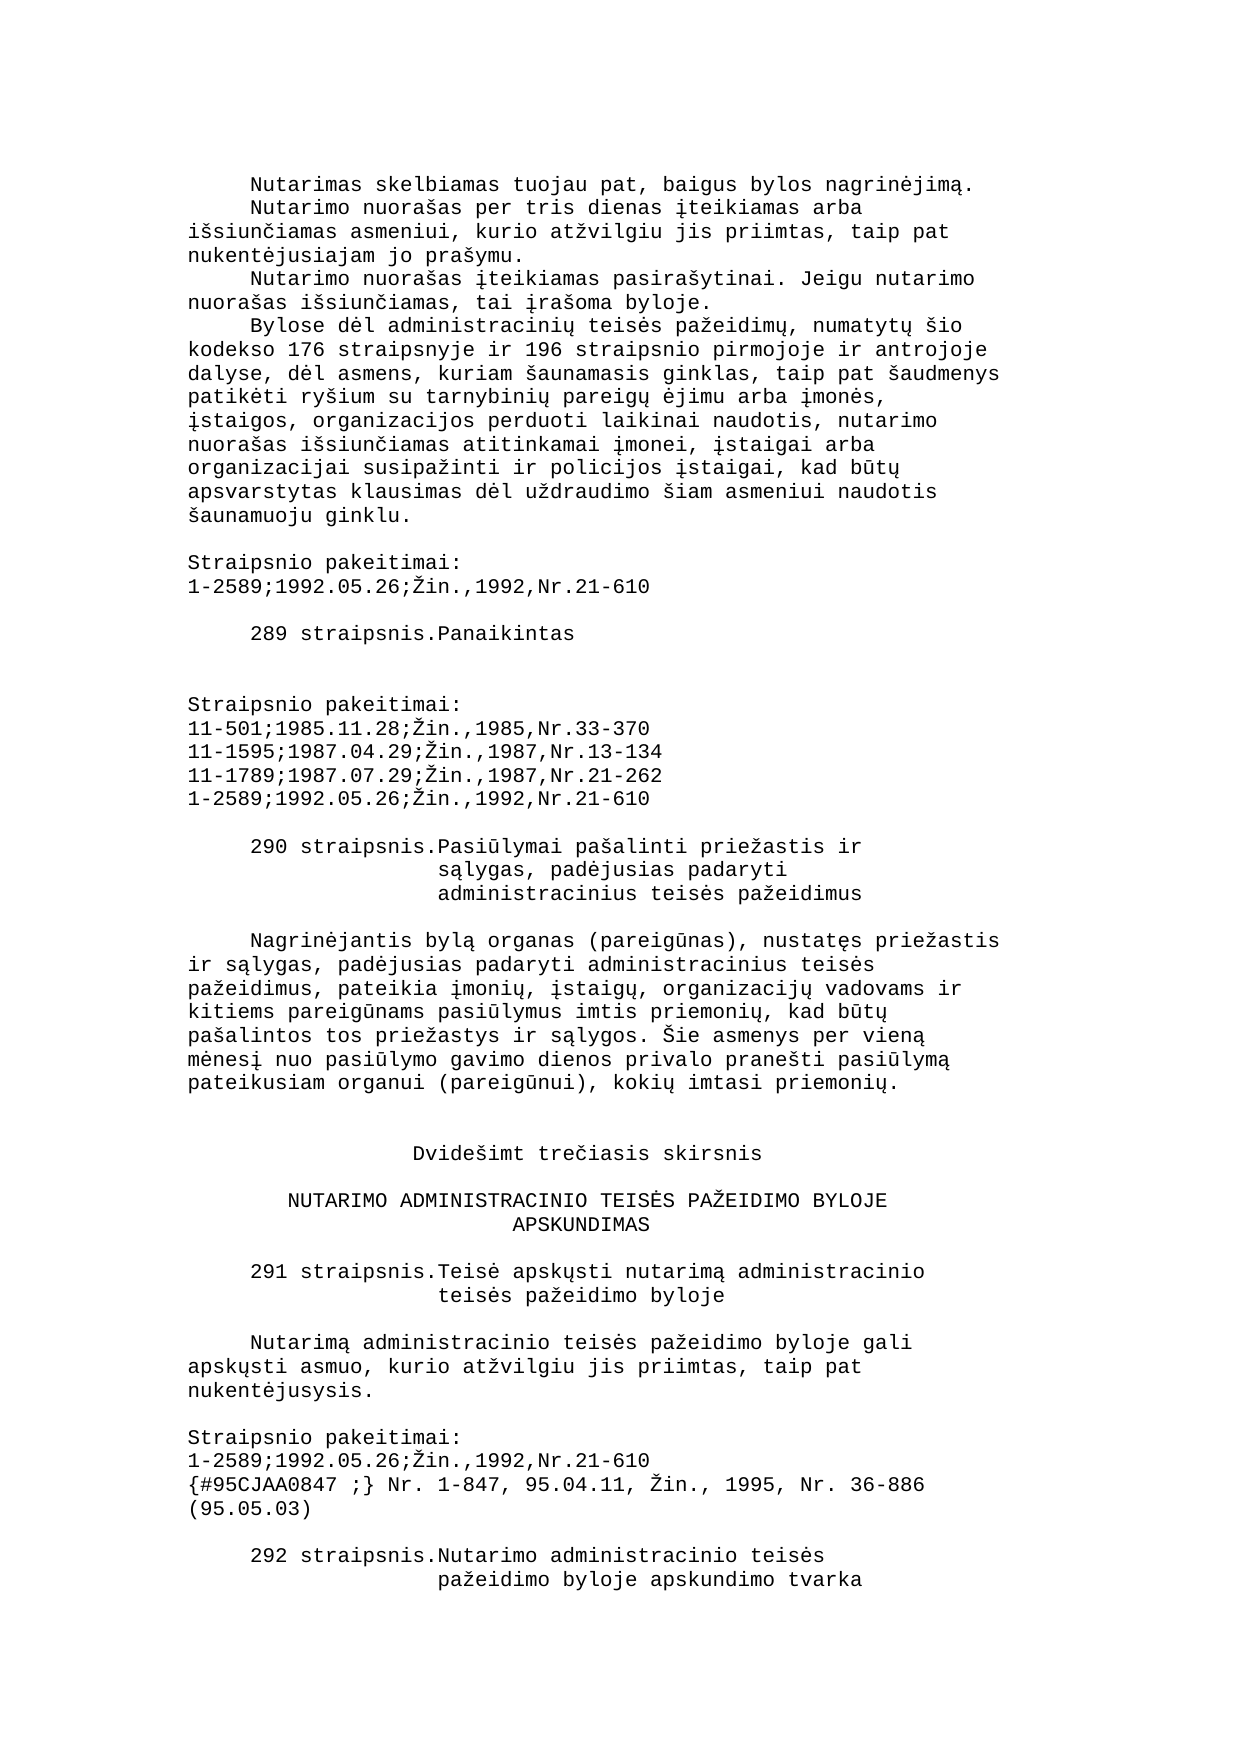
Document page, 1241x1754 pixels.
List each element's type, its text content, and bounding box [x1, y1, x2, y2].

text Dvidešimt trečiasis skirsnis [187, 1143, 1053, 1167]
text organizacijai susipažinti ir policijos įstaigai, kad būtų [187, 457, 1053, 481]
text nuorašas išsiunčiamas atitinkamai įmonei, įstaigai arba [187, 434, 1053, 457]
text 1-2589;1992.05.26;Žin.,1992,Nr.21-610 [187, 576, 1053, 599]
text nuorašas išsiunčiamas, tai įrašoma byloje. [187, 292, 1053, 316]
text Nutarimo nuorašas per tris dienas įteikiamas arba [187, 197, 1053, 221]
text išsiunčiamas asmeniui, kurio atžvilgiu jis priimtas, taip pat [187, 221, 1053, 244]
text Nutarimo nuorašas įteikiamas pasirašytinai. Jeigu nutarimo [187, 268, 1053, 292]
text teisės pažeidimo byloje [187, 1285, 1053, 1309]
text apskųsti asmuo, kurio atžvilgiu jis priimtas, taip pat [187, 1356, 1053, 1379]
text Nagrinėjantis bylą organas (pareigūnas), nustatęs priežastis [187, 930, 1053, 954]
text dalyse, dėl asmens, kuriam šaunamasis ginklas, taip pat šaudmenys [187, 363, 1053, 386]
text NUTARIMO ADMINISTRACINIO TEISĖS PAŽEIDIMO BYLOJE [187, 1190, 1053, 1214]
text kitiems pareigūnams pasiūlymus imtis priemonių, kad būtų [187, 1001, 1053, 1025]
text 292 straipsnis.Nutarimo administracinio teisės [187, 1545, 1053, 1569]
text 291 straipsnis.Teisė apskųsti nutarimą administracinio [187, 1261, 1053, 1285]
text patikėti ryšium su tarnybinių pareigų ėjimu arba įmonės, [187, 386, 1053, 410]
text ir sąlygas, padėjusias padaryti administracinius teisės [187, 954, 1053, 978]
text šaunamuoju ginklu. [187, 505, 1053, 528]
text 11-1789;1987.07.29;Žin.,1987,Nr.21-262 [187, 765, 1053, 788]
text pateikusiam organui (pareigūnui), kokių imtasi priemonių. [187, 1072, 1053, 1096]
text pažeidimo byloje apskundimo tvarka [187, 1569, 1053, 1592]
text APSKUNDIMAS [187, 1214, 1053, 1238]
text Straipsnio pakeitimai: [187, 552, 1053, 576]
text Nutarimą administracinio teisės pažeidimo byloje gali [187, 1332, 1053, 1356]
text 1-2589;1992.05.26;Žin.,1992,Nr.21-610 [187, 788, 1053, 812]
text įstaigos, organizacijos perduoti laikinai naudotis, nutarimo [187, 410, 1053, 434]
text kodekso 176 straipsnyje ir 196 straipsnio pirmojoje ir antrojoje [187, 339, 1053, 363]
text 1-2589;1992.05.26;Žin.,1992,Nr.21-610 [187, 1451, 1053, 1474]
text Nutarimas skelbiamas tuojau pat, baigus bylos nagrinėjimą. [187, 174, 1053, 197]
text pašalintos tos priežastys ir sąlygos. Šie asmenys per vieną [187, 1025, 1053, 1048]
text 11-1595;1987.04.29;Žin.,1987,Nr.13-134 [187, 741, 1053, 765]
text Straipsnio pakeitimai: [187, 1427, 1053, 1451]
text administracinius teisės pažeidimus [187, 883, 1053, 907]
text nukentėjusysis. [187, 1379, 1053, 1403]
text {#95CJAA0847 ;} Nr. 1-847, 95.04.11, Žin., 1995, Nr. 36-886 (95.05.03) [187, 1474, 1053, 1521]
text sąlygas, padėjusias padaryti [187, 859, 1053, 883]
text apsvarstytas klausimas dėl uždraudimo šiam asmeniui naudotis [187, 481, 1053, 505]
text pažeidimus, pateikia įmonių, įstaigų, organizacijų vadovams ir [187, 978, 1053, 1001]
text Straipsnio pakeitimai: [187, 694, 1053, 717]
text 11-501;1985.11.28;Žin.,1985,Nr.33-370 [187, 717, 1053, 741]
text Bylose dėl administracinių teisės pažeidimų, numatytų šio [187, 316, 1053, 339]
text nukentėjusiajam jo prašymu. [187, 244, 1053, 268]
text 289 straipsnis.Panaikintas [187, 623, 1053, 647]
text 290 straipsnis.Pasiūlymai pašalinti priežastis ir [187, 836, 1053, 859]
text mėnesį nuo pasiūlymo gavimo dienos privalo pranešti pasiūlymą [187, 1048, 1053, 1072]
